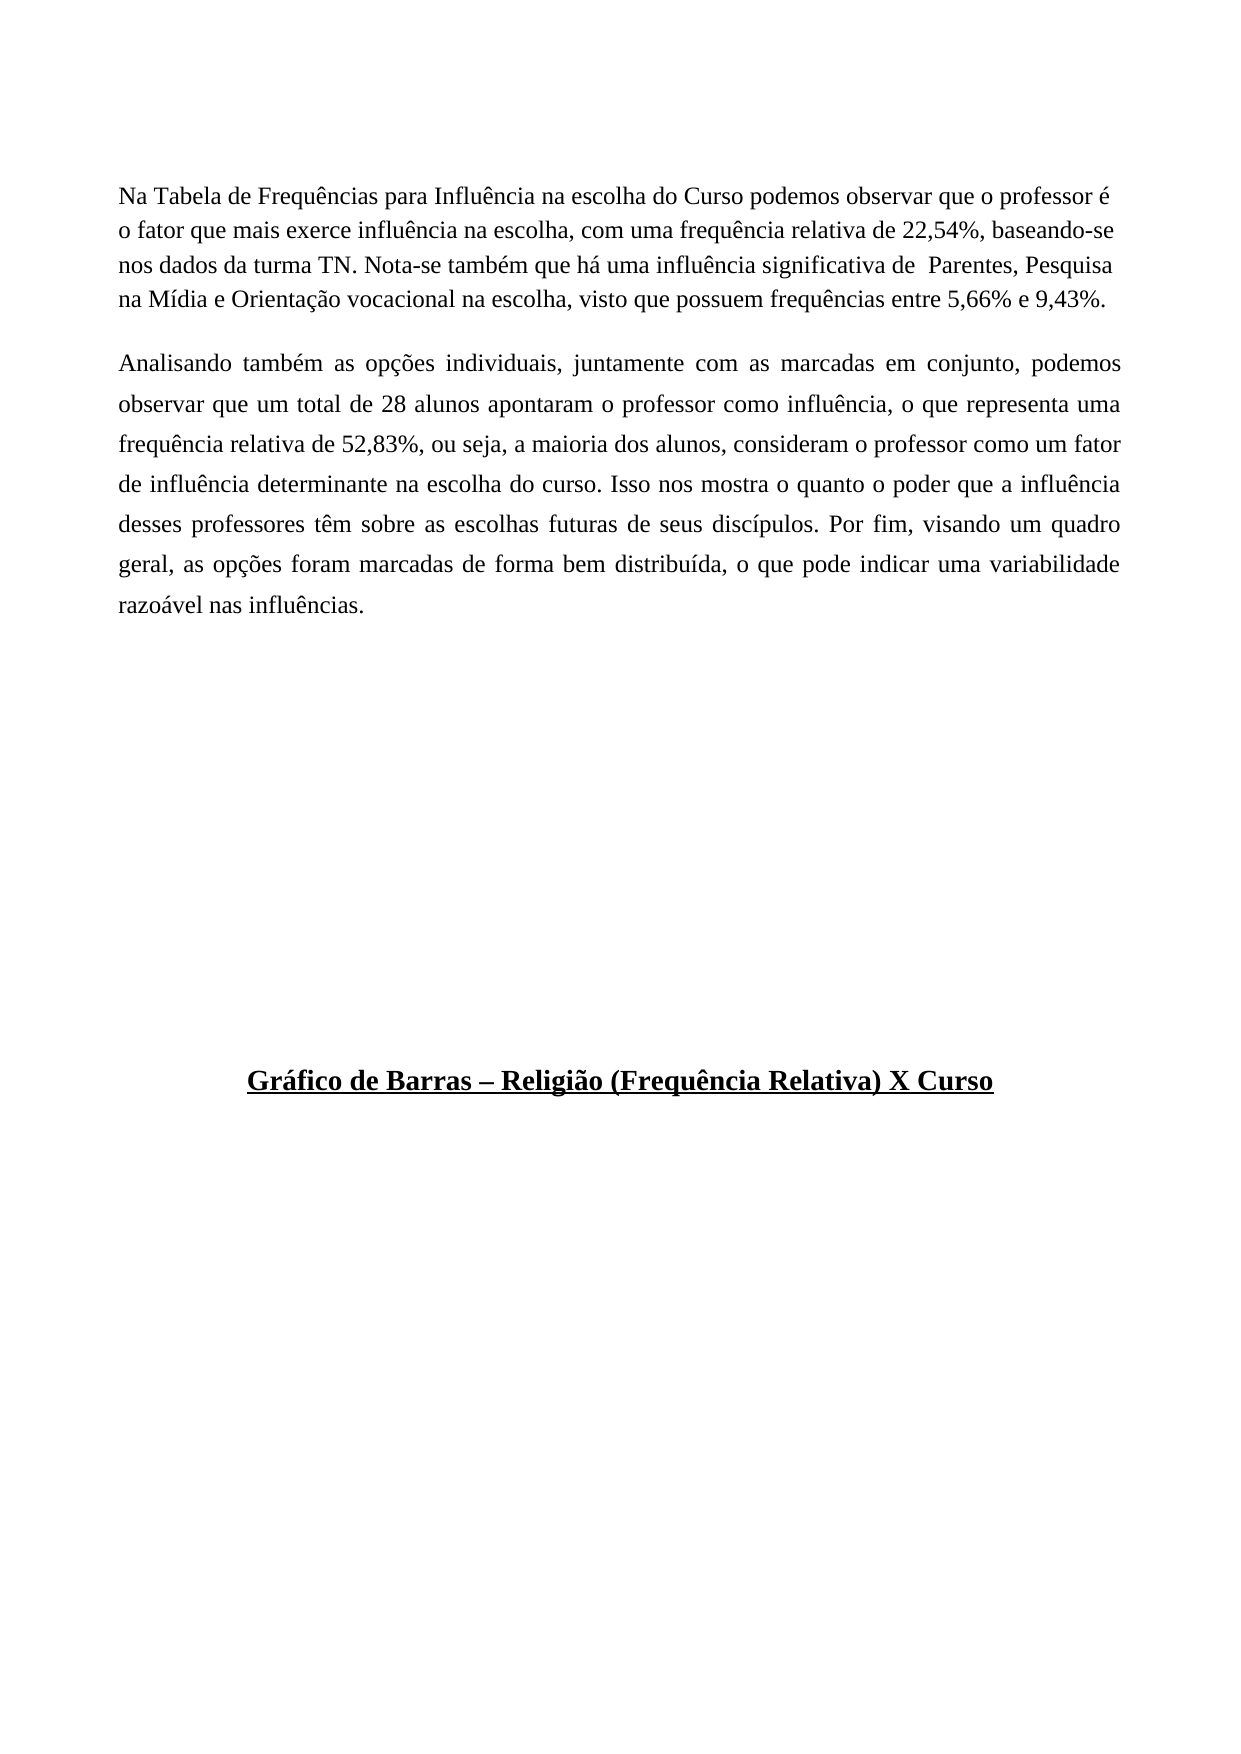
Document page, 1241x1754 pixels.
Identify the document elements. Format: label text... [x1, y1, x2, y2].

text Gráfico de Barras – Religião (Frequência Relativa) X Curso [81, 1063, 1122, 1097]
text Analisando também as opções individuais, juntamente com as marcadas em conjunto, podemos observar que um total de 28 alunos apontaram o professor como influência, o que representa uma frequência relativa de 52,83%, ou seja, a maioria dos alunos, consideram o professor como um fator de influência determinante na escolha do curso. Isso nos mostra o quanto o poder que a influência desses professores têm sobre as escolhas futuras de seus discípulos. Por fim, visando um quadro geral, as opções foram marcadas de forma bem distribuída, o que pode indicar uma variabilidade razoável nas influências. [118, 348, 1122, 618]
text Na Tabela de Frequências para Influência na escolha do Curso podemos observar que o professor é o fator que mais exerce influência na escolha, com uma frequência relativa de 22,54%, baseando-se nos dados da turma TN. Nota-se também que há uma influência significativa de Parentes, Pesquisa na Mídia e Orientação vocacional na escolha, visto que possuem frequências entre 5,66% e 9,43%. [118, 181, 1122, 313]
